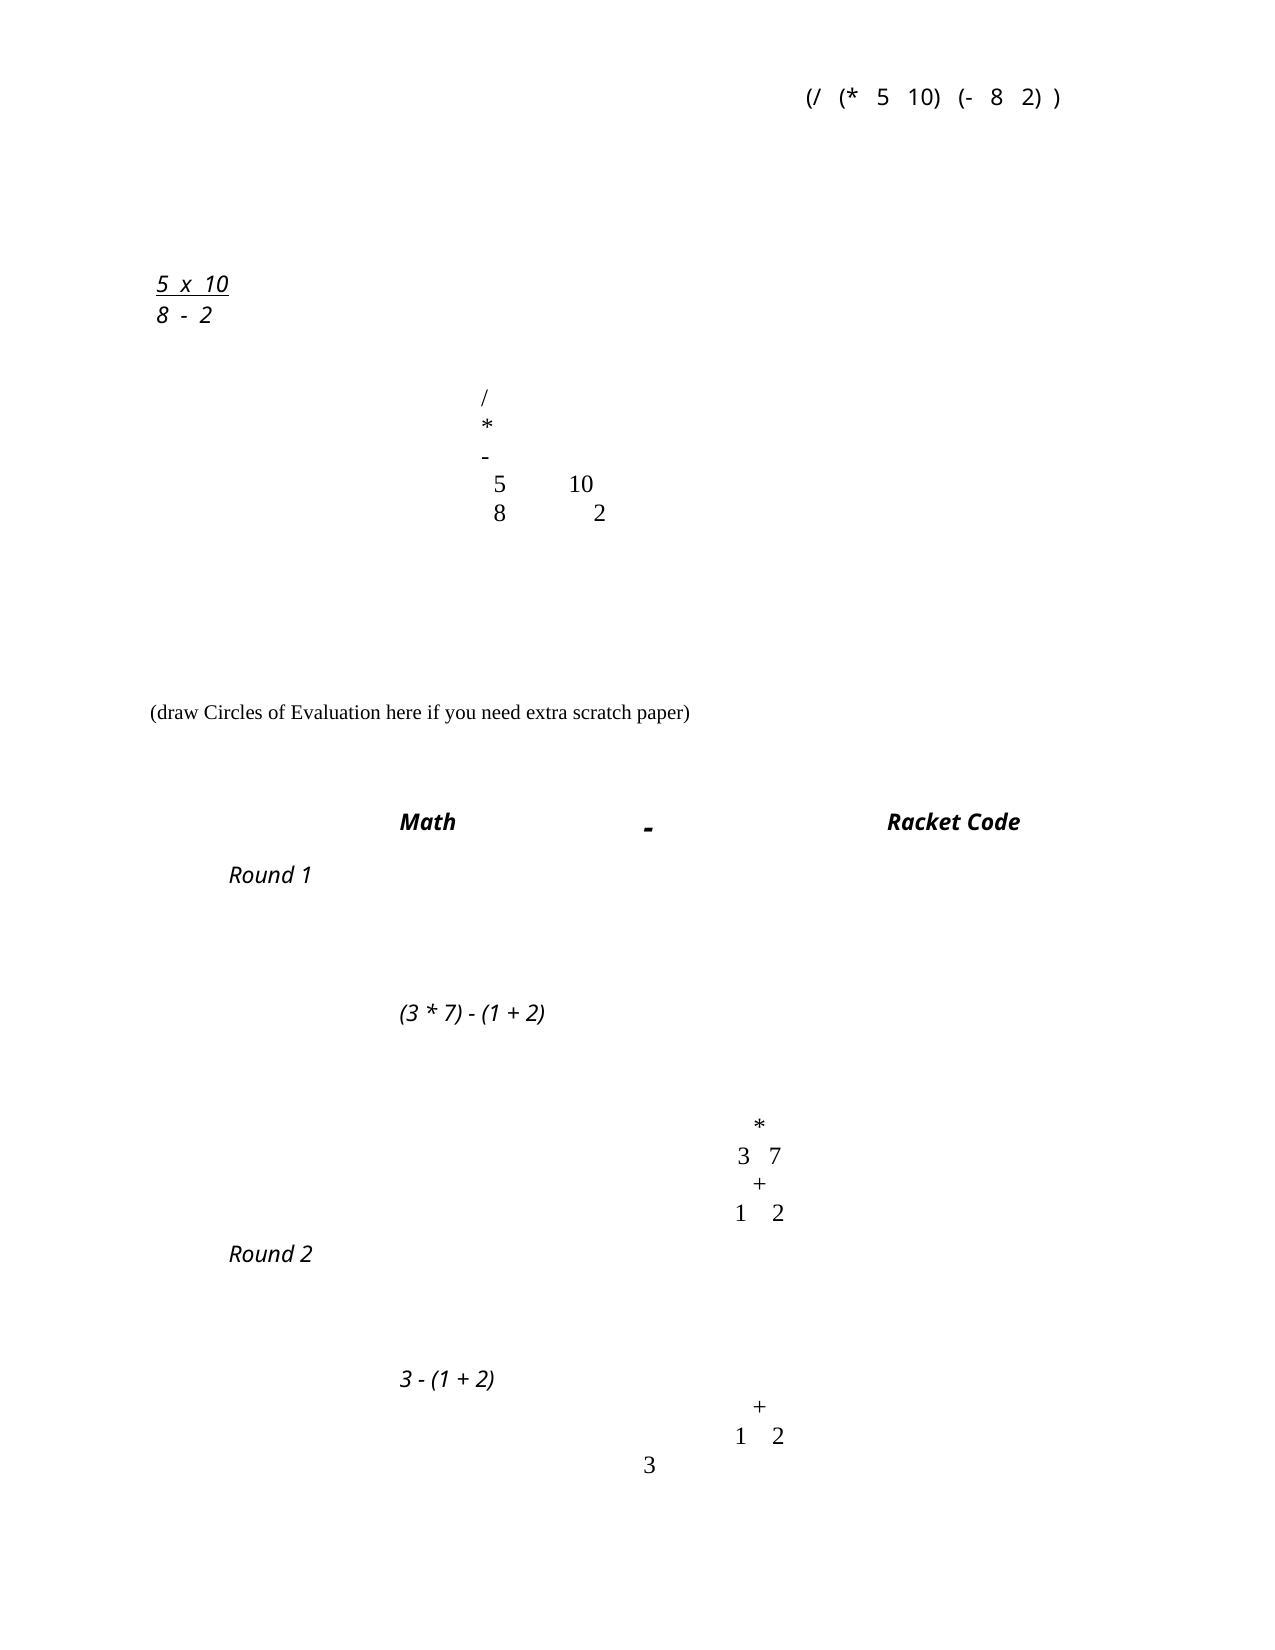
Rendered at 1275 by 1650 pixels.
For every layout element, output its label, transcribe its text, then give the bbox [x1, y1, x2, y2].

table_cell / * - 5 10 8 2 [475, 75, 800, 533]
table_cell 3 - (1 + 2) [394, 1233, 637, 1513]
table_cell Round 2 [150, 1233, 394, 1513]
table_header Math [394, 800, 637, 854]
table_cell [881, 1233, 1125, 1513]
table_cell * 3 7 + 1 2 [638, 854, 881, 1233]
table_cell [881, 854, 1125, 1233]
text - [150, 749, 1125, 800]
text Lesson 2 [150, 558, 1125, 699]
table_cell + 1 2 3 [638, 1233, 881, 1513]
table_header - [638, 800, 881, 854]
table_cell (/ (* 5 10) (- 8 2) ) [800, 75, 1125, 533]
table_header Racket Code [881, 800, 1125, 854]
table_cell Round 1 [150, 854, 394, 1233]
table_cell 5 x 10 8 - 2 [150, 75, 475, 533]
text (draw Circles of Evaluation here if you need extra scratch paper) [150, 699, 1125, 724]
table_cell (3 * 7) - (1 + 2) [394, 854, 637, 1233]
table_header [150, 800, 394, 854]
